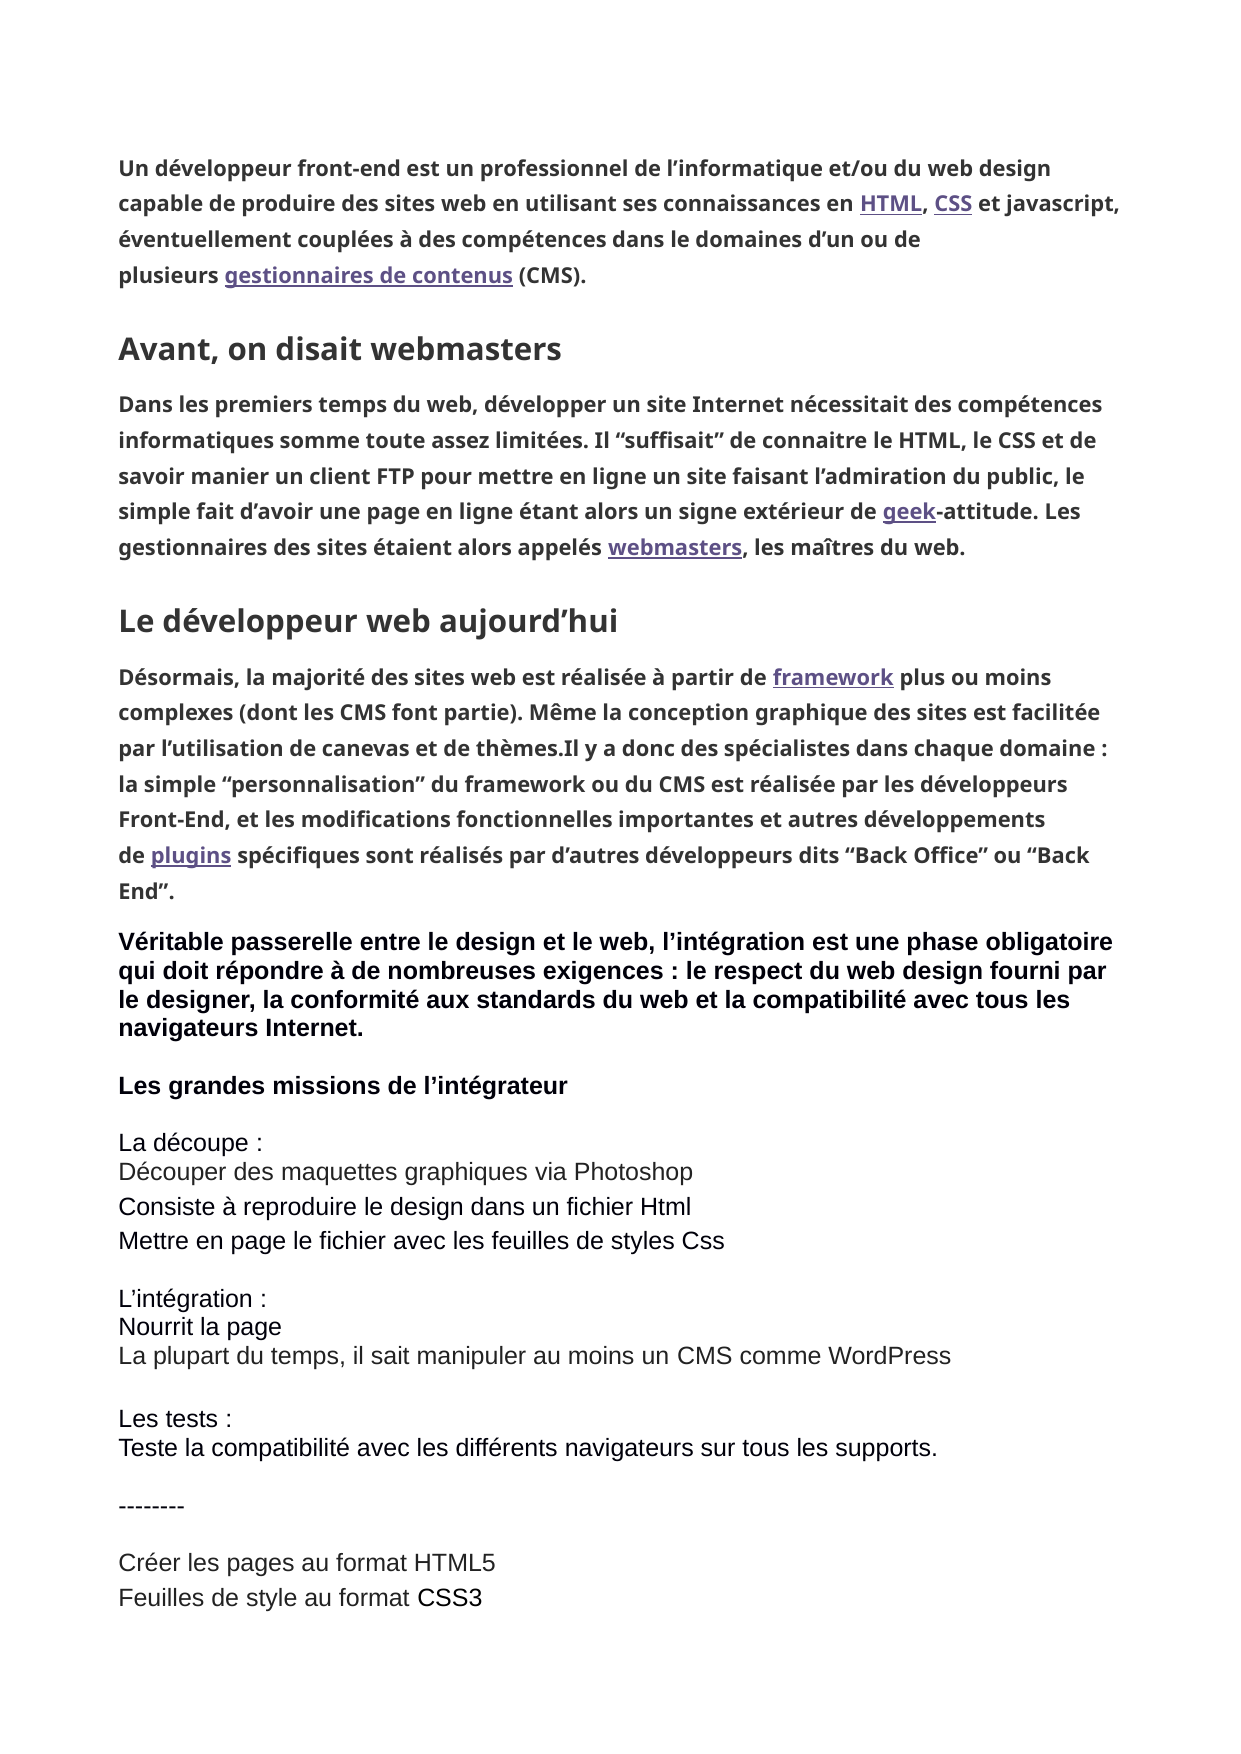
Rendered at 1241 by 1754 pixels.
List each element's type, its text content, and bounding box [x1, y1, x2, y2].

text Mettre en page le fichier avec les feuilles de styles Css [118, 1226, 1122, 1255]
text Créer les pages au format HTML5 [118, 1548, 1122, 1577]
text Feuilles de style au format CSS3 [118, 1583, 1122, 1611]
text Les tests : [118, 1404, 1122, 1433]
text Découper des maquettes graphiques via Photoshop [118, 1157, 1122, 1186]
text Véritable passerelle entre le design et le web, l’intégration est une phase obligatoire qui doit répondre à de nombreuses exigences : le respect du web design fourni par le designer, la conformité aux standards du web et la compatibilité avec tous les navigateurs Internet. [118, 927, 1122, 1042]
text Nourrit la page [118, 1312, 1122, 1341]
text L’intégration : [118, 1284, 1122, 1312]
text Désormais, la majorité des sites web est réalisée à partir de framework plus ou moins complexes (dont les CMS font partie). Même la conception graphique des sites est facilitée par l’utilisation de canevas et de thèmes.Il y a donc des spécialistes dans chaque domaine : la simple “personnalisation” du framework ou du CMS est réalisée par les développeurs Front-End, et les modifications fonctionnelles importantes et autres développements de plugins spécifiques sont réalisés par d’autres développeurs dits “Back Office” ou “Back End”. [118, 661, 1122, 906]
text Les grandes missions de l’intégrateur [118, 1071, 1122, 1100]
text Consiste à reproduire le design dans un fichier Html [118, 1192, 1122, 1220]
text Un développeur front-end est un professionnel de l’informatique et/ou du web design capable de produire des sites web en utilisant ses connaissances en HTML, CSS et javascript, éventuellement couplées à des compétences dans le domaines d’un ou de plusieurs gestionnaires de contenus (CMS). [118, 153, 1122, 289]
subtitle Avant, on disait webmasters [118, 327, 1122, 369]
text La découpe : [118, 1128, 1122, 1157]
text La plupart du temps, il sait manipuler au moins un CMS comme WordPress [118, 1341, 1122, 1370]
subtitle Le développeur web aujourd’hui [118, 599, 1122, 642]
text Dans les premiers temps du web, développer un site Internet nécessitait des compétences informatiques somme toute assez limitées. Il “suffisait” de connaitre le HTML, le CSS et de savoir manier un client FTP pour mettre en ligne un site faisant l’admiration du public, le simple fait d’avoir une page en ligne étant alors un signe extérieur de geek-attitude. Les gestionnaires des sites étaient alors appelés webmasters, les maîtres du web. [118, 389, 1122, 562]
text -------- [118, 1491, 1122, 1519]
text Teste la compatibilité avec les différents navigateurs sur tous les supports. [118, 1433, 1122, 1462]
